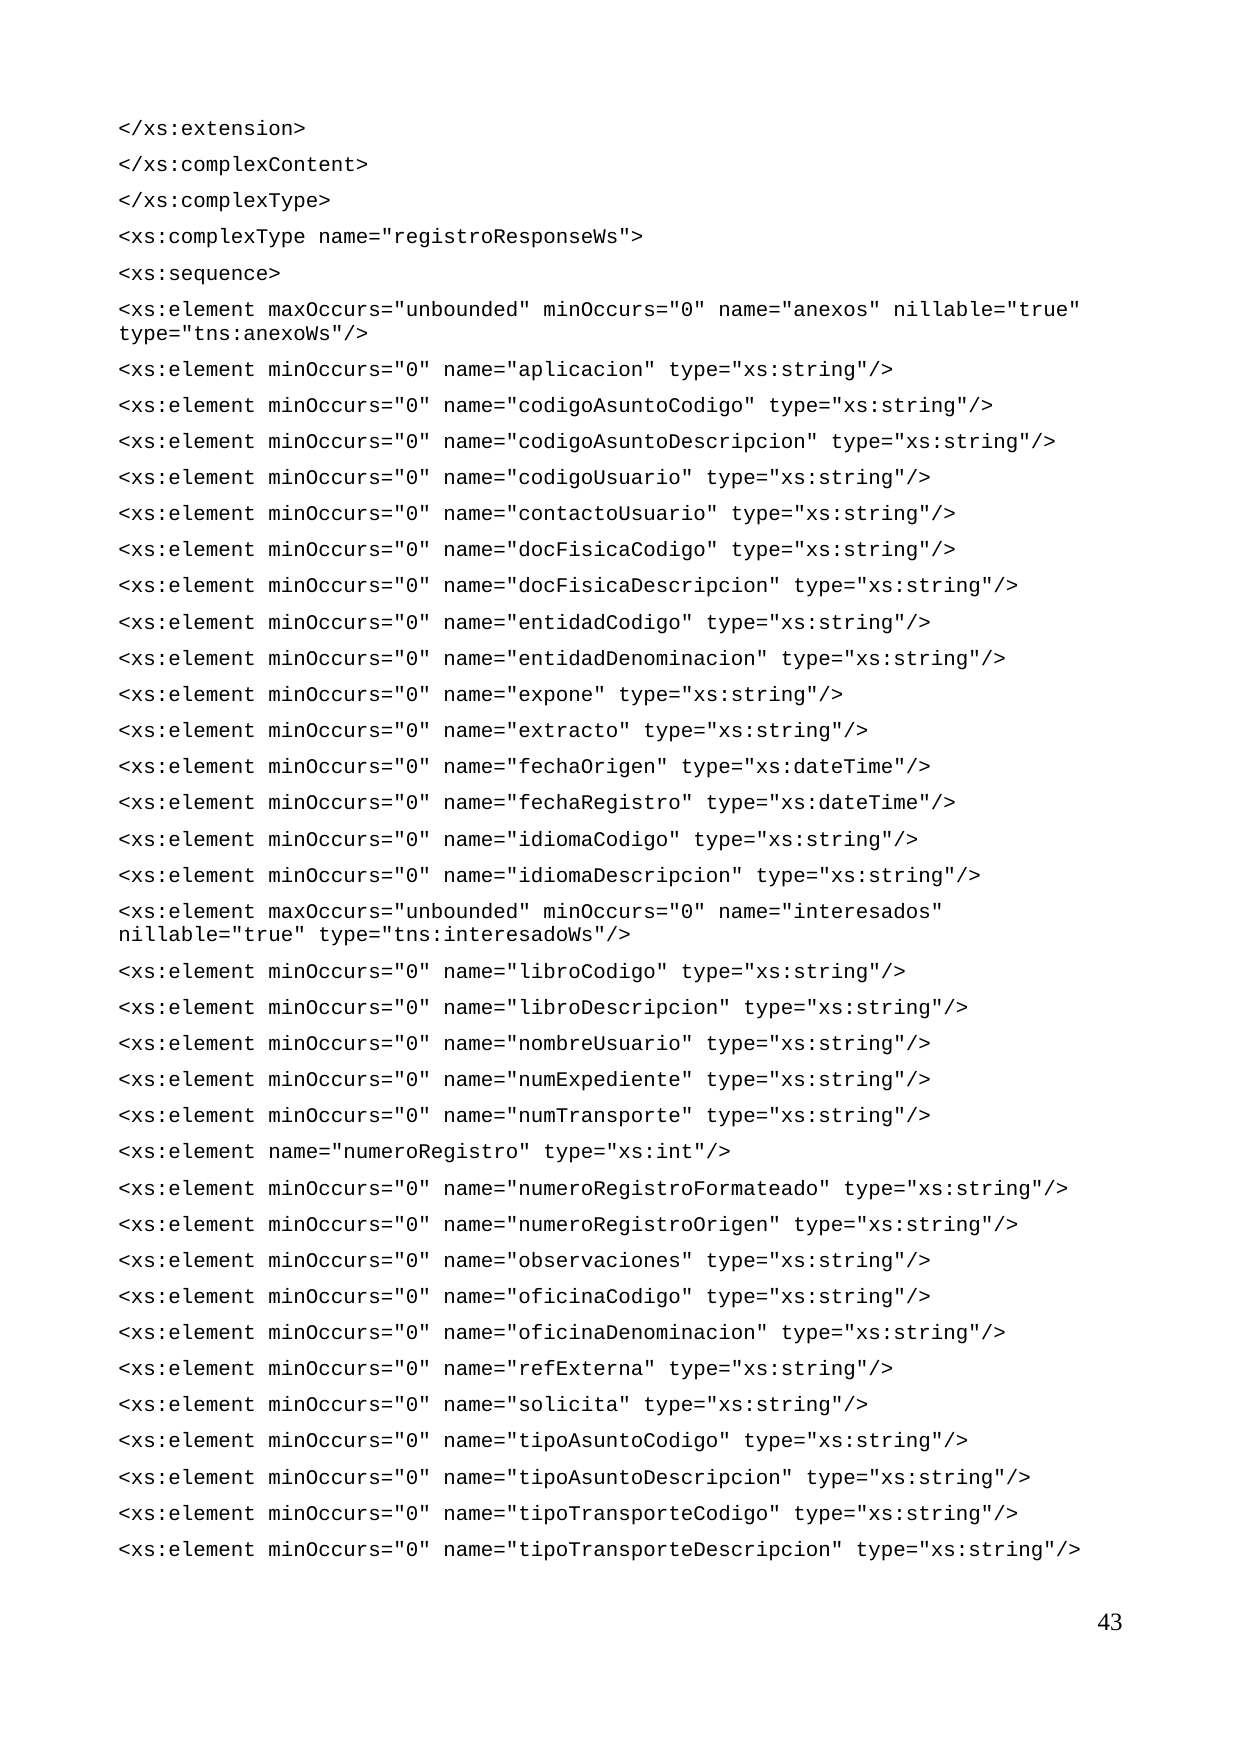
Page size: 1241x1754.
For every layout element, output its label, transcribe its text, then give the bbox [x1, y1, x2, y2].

text <xs:element minOccurs="0" name="aplicacion" type="xs:string"/> [118, 359, 1122, 382]
text <xs:element minOccurs="0" name="contactoUsuario" type="xs:string"/> [118, 503, 1122, 527]
text <xs:complexType name="registroResponseWs"> [118, 227, 1122, 250]
text <xs:element minOccurs="0" name="docFisicaDescripcion" type="xs:string"/> [118, 576, 1122, 599]
text <xs:element minOccurs="0" name="nombreUsuario" type="xs:string"/> [118, 1033, 1122, 1057]
text <xs:element minOccurs="0" name="expone" type="xs:string"/> [118, 684, 1122, 708]
text <xs:element minOccurs="0" name="numeroRegistroOrigen" type="xs:string"/> [118, 1214, 1122, 1237]
text <xs:element minOccurs="0" name="tipoTransporteCodigo" type="xs:string"/> [118, 1503, 1122, 1526]
text </xs:extension> [118, 118, 1122, 142]
text <xs:element minOccurs="0" name="extracto" type="xs:string"/> [118, 720, 1122, 744]
text <xs:element minOccurs="0" name="libroDescripcion" type="xs:string"/> [118, 997, 1122, 1020]
text <xs:element minOccurs="0" name="solicita" type="xs:string"/> [118, 1394, 1122, 1418]
text <xs:element minOccurs="0" name="idiomaDescripcion" type="xs:string"/> [118, 865, 1122, 888]
text <xs:element minOccurs="0" name="entidadDenominacion" type="xs:string"/> [118, 648, 1122, 671]
text <xs:element minOccurs="0" name="numTransporte" type="xs:string"/> [118, 1105, 1122, 1129]
text <xs:element minOccurs="0" name="tipoAsuntoDescripcion" type="xs:string"/> [118, 1467, 1122, 1490]
text <xs:element minOccurs="0" name="observaciones" type="xs:string"/> [118, 1250, 1122, 1273]
text <xs:element minOccurs="0" name="refExterna" type="xs:string"/> [118, 1358, 1122, 1382]
text <xs:sequence> [118, 263, 1122, 286]
text <xs:element minOccurs="0" name="numeroRegistroFormateado" type="xs:string"/> [118, 1177, 1122, 1201]
text <xs:element minOccurs="0" name="codigoAsuntoDescripcion" type="xs:string"/> [118, 431, 1122, 454]
text </xs:complexType> [118, 190, 1122, 214]
text <xs:element minOccurs="0" name="libroCodigo" type="xs:string"/> [118, 961, 1122, 984]
text <xs:element minOccurs="0" name="fechaRegistro" type="xs:dateTime"/> [118, 792, 1122, 816]
text <xs:element minOccurs="0" name="entidadCodigo" type="xs:string"/> [118, 612, 1122, 635]
text <xs:element minOccurs="0" name="oficinaCodigo" type="xs:string"/> [118, 1286, 1122, 1309]
text <xs:element minOccurs="0" name="fechaOrigen" type="xs:dateTime"/> [118, 756, 1122, 780]
text </xs:complexContent> [118, 154, 1122, 178]
text <xs:element maxOccurs="unbounded" minOccurs="0" name="anexos" nillable="true" type="tns:anexoWs"/> [118, 299, 1122, 346]
text <xs:element minOccurs="0" name="tipoAsuntoCodigo" type="xs:string"/> [118, 1431, 1122, 1454]
text <xs:element minOccurs="0" name="numExpediente" type="xs:string"/> [118, 1069, 1122, 1093]
text <xs:element minOccurs="0" name="codigoAsuntoCodigo" type="xs:string"/> [118, 395, 1122, 418]
text <xs:element minOccurs="0" name="oficinaDenominacion" type="xs:string"/> [118, 1322, 1122, 1346]
text <xs:element minOccurs="0" name="codigoUsuario" type="xs:string"/> [118, 467, 1122, 491]
text <xs:element name="numeroRegistro" type="xs:int"/> [118, 1141, 1122, 1165]
text <xs:element minOccurs="0" name="tipoTransporteDescripcion" type="xs:string"/> [118, 1539, 1122, 1563]
text <xs:element minOccurs="0" name="docFisicaCodigo" type="xs:string"/> [118, 539, 1122, 563]
text <xs:element minOccurs="0" name="idiomaCodigo" type="xs:string"/> [118, 828, 1122, 852]
text <xs:element maxOccurs="unbounded" minOccurs="0" name="interesados" nillable="true" type="tns:interesadoWs"/> [118, 901, 1122, 948]
